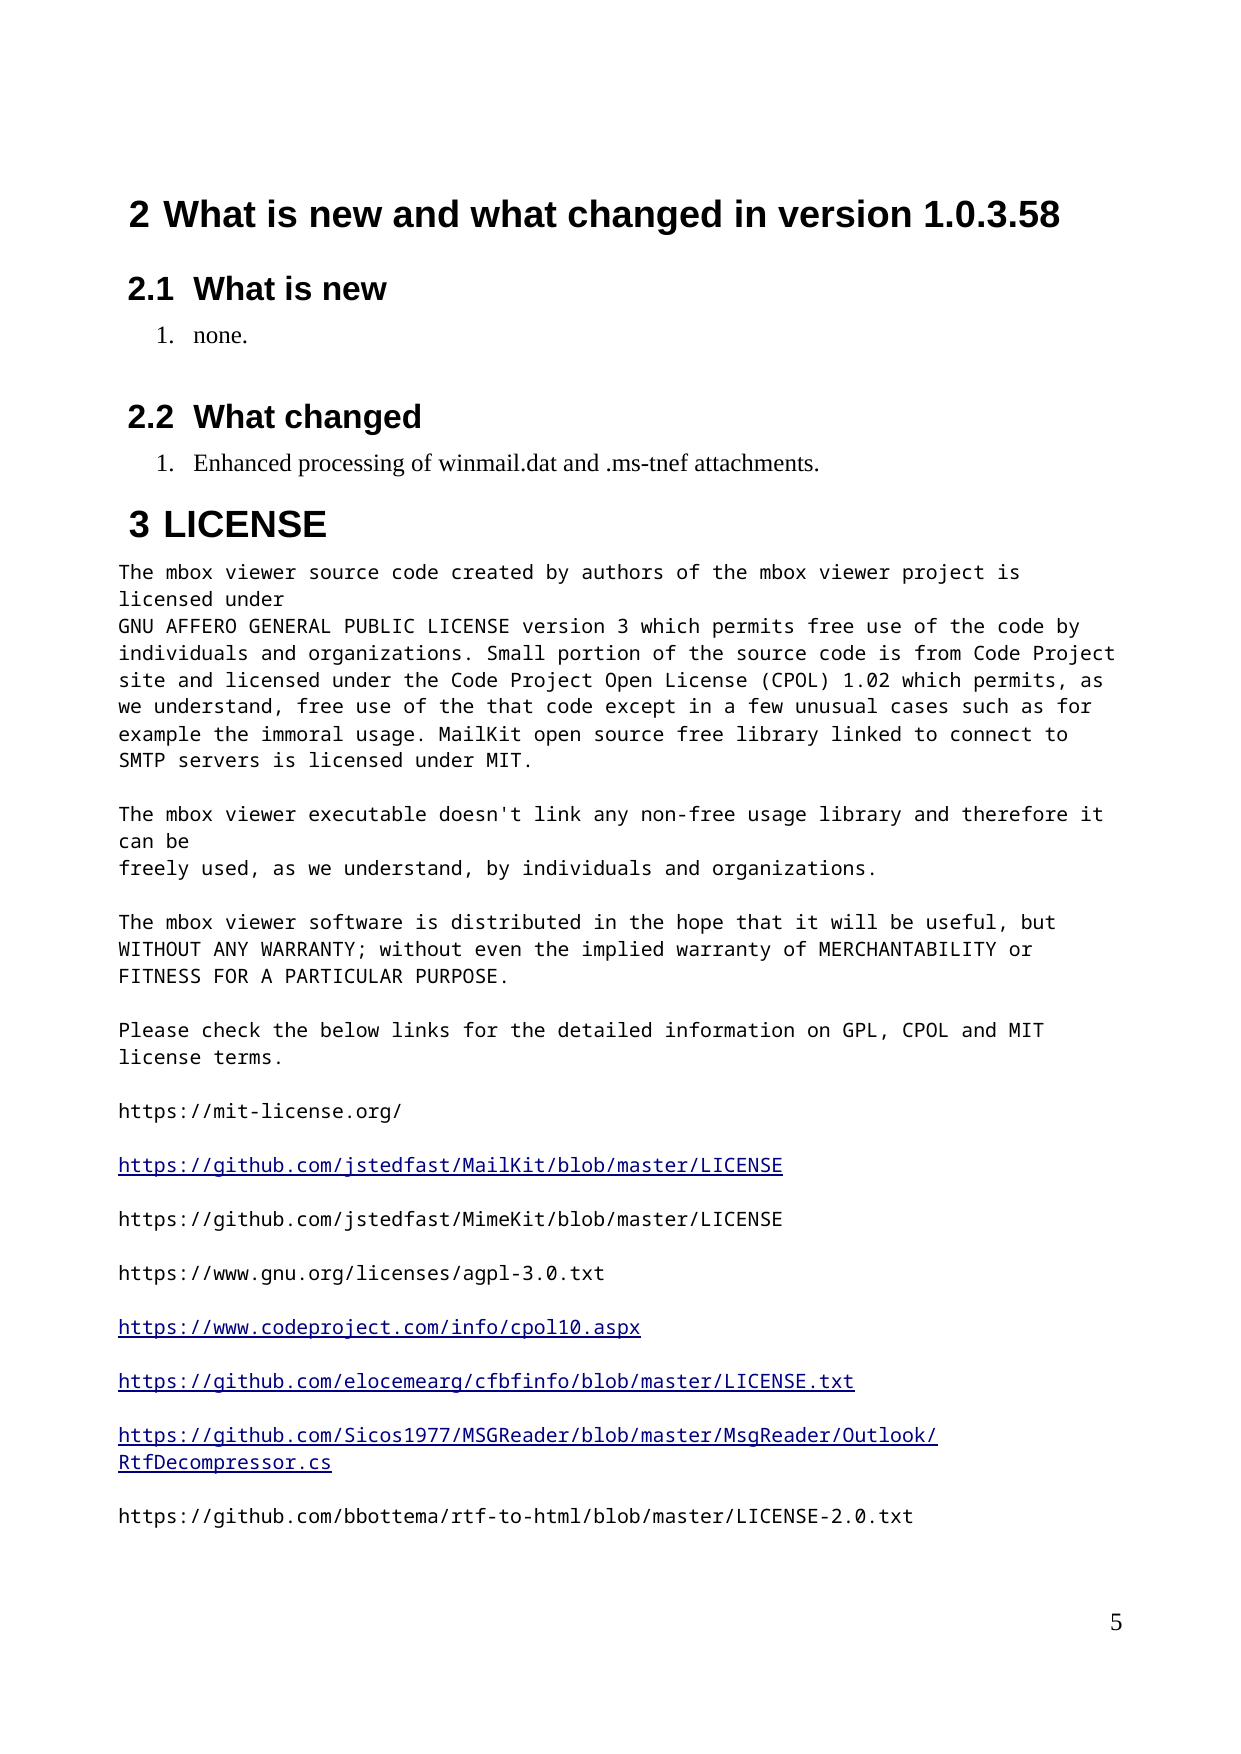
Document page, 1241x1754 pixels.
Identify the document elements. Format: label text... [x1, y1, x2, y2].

text The mbox viewer software is distributed in the hope that it will be useful, but WITHOUT ANY WARRANTY; without even the implied warranty of MERCHANTABILITY or FITNESS FOR A PARTICULAR PURPOSE. [118, 909, 1122, 989]
subtitle LICENSE [118, 502, 1122, 545]
text The mbox viewer source code created by authors of the mbox viewer project is licensed under [118, 558, 1122, 612]
text https://github.com/jstedfast/MailKit/blob/master/LICENSE [118, 1151, 1122, 1178]
text Please check the below links for the detailed information on GPL, CPOL and MIT license terms. [118, 1017, 1122, 1071]
text GNU AFFERO GENERAL PUBLIC LICENSE version 3 which permits free use of the code by individuals and organizations. Small portion of the source code is from Code Project site and licensed under the Code Project Open License (CPOL) 1.02 which permits, as we understand, free use of the that code except in a few unusual cases such as for example the immoral usage. MailKit open source free library linked to connect to SMTP servers is licensed under MIT. [118, 612, 1122, 774]
list Enhanced processing of winmail.dat and .ms-tnef attachments. [156, 448, 1122, 477]
subtitle What is new and what changed in version 1.0.3.58 [118, 192, 1122, 236]
text https://github.com/elocemearg/cfbfinfo/blob/master/LICENSE.txt [118, 1367, 1122, 1394]
text https://www.gnu.org/licenses/agpl-3.0.txt [118, 1259, 1122, 1286]
text https://mit-license.org/ [118, 1097, 1122, 1124]
subtitle What changed [118, 397, 1122, 436]
text https://github.com/bbottema/rtf-to-html/blob/master/LICENSE-2.0.txt [118, 1502, 1122, 1529]
text https://github.com/jstedfast/MimeKit/blob/master/LICENSE [118, 1205, 1122, 1232]
text https://www.codeproject.com/info/cpol10.aspx [118, 1313, 1122, 1340]
text freely used, as we understand, by individuals and organizations. [118, 855, 1122, 882]
subtitle What is new [118, 269, 1122, 308]
text https://github.com/Sicos1977/MSGReader/blob/master/MsgReader/Outlook/RtfDecompressor.cs [118, 1421, 1122, 1475]
text The mbox viewer executable doesn't link any non-free usage library and therefore it can be [118, 801, 1122, 855]
list none. [156, 320, 1122, 349]
